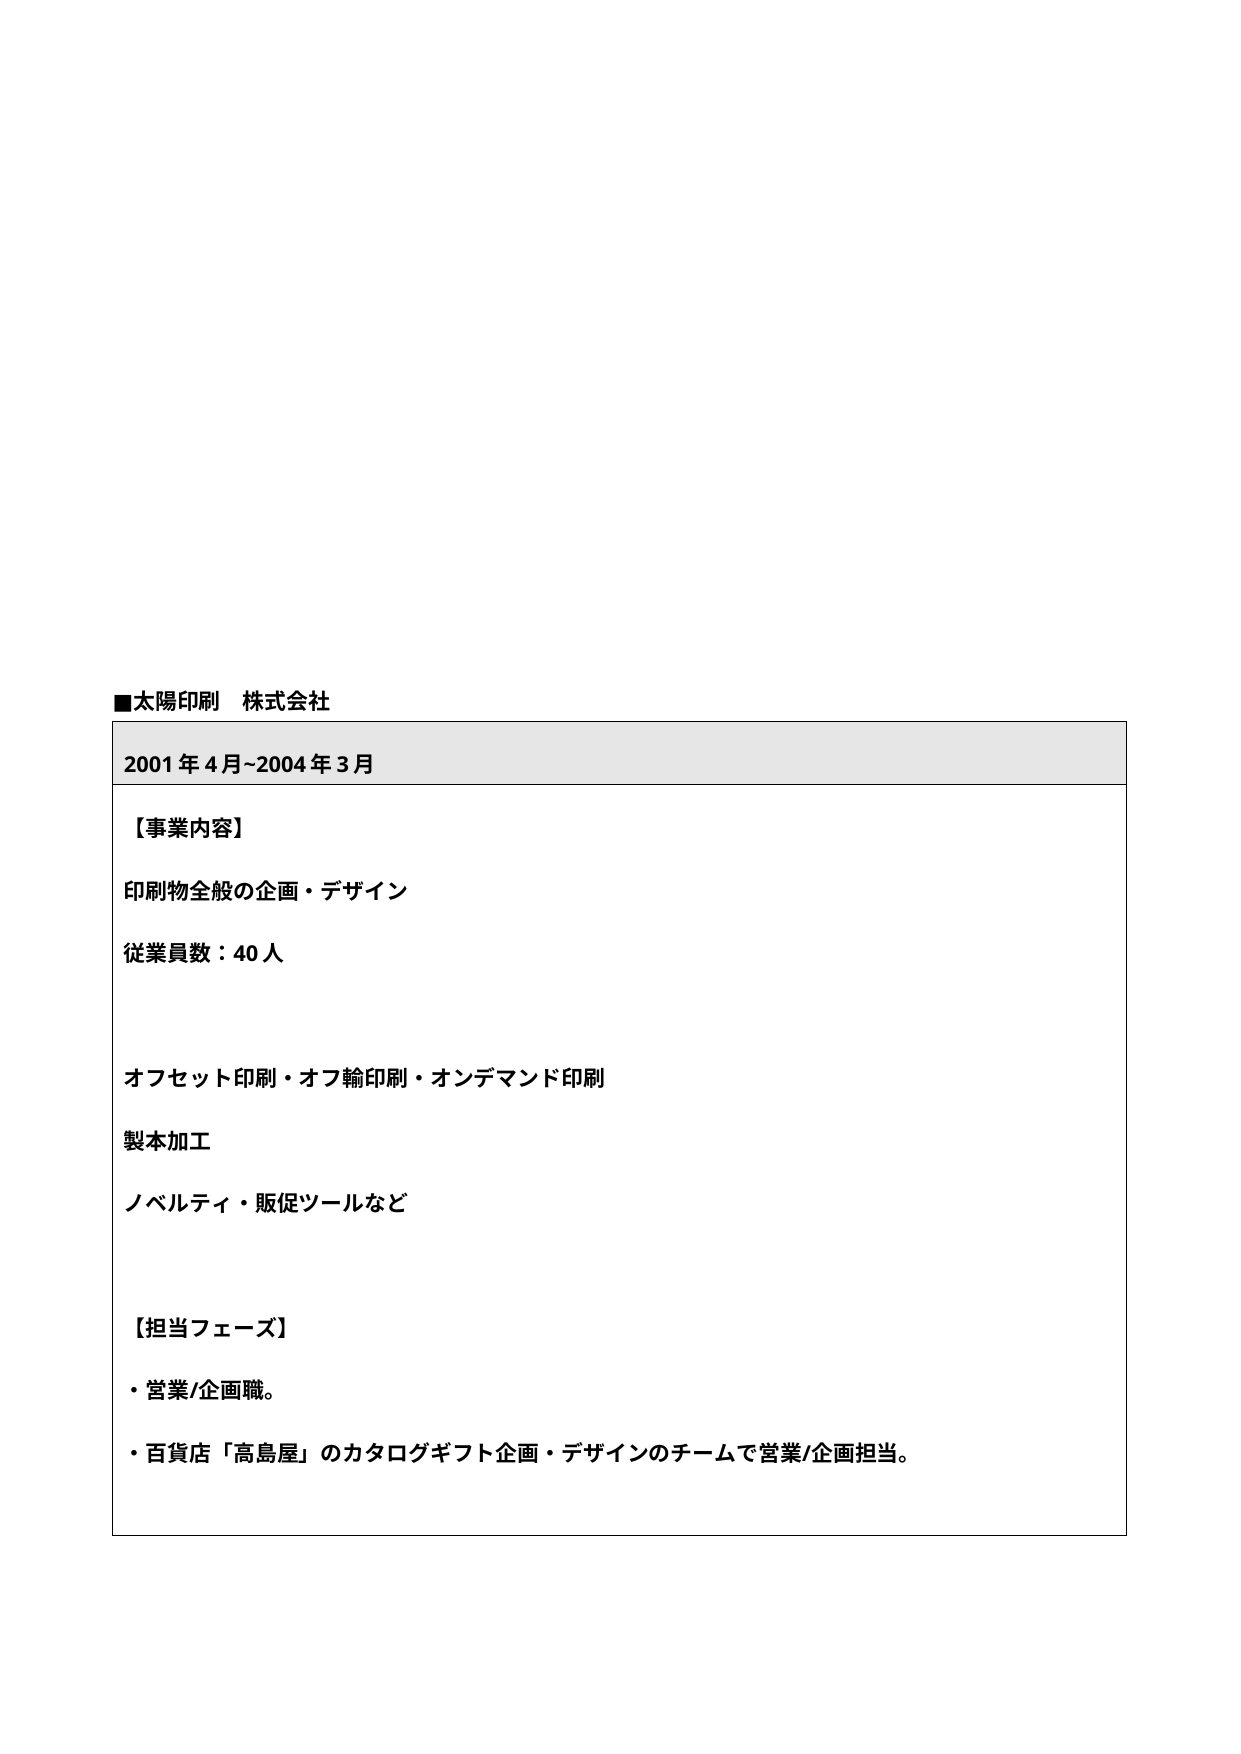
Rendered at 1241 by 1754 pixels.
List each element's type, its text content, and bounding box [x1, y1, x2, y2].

table_header 2001年4月~2004年3月 [113, 722, 1126, 784]
table_cell 【事業内容】 印刷物全般の企画・デザイン 従業員数：40人 オフセット印刷・オフ輸印刷・オンデマンド印刷 製本加工 ノベルティ・販促ツールなど 【担当フェーズ】 ・営業/企画職。 ・百貨店「高島屋」のカタログギフト企画・デザインのチームで営業/企画担当。 [113, 785, 1126, 1535]
text ■太陽印刷 株式会社 [112, 658, 1128, 721]
